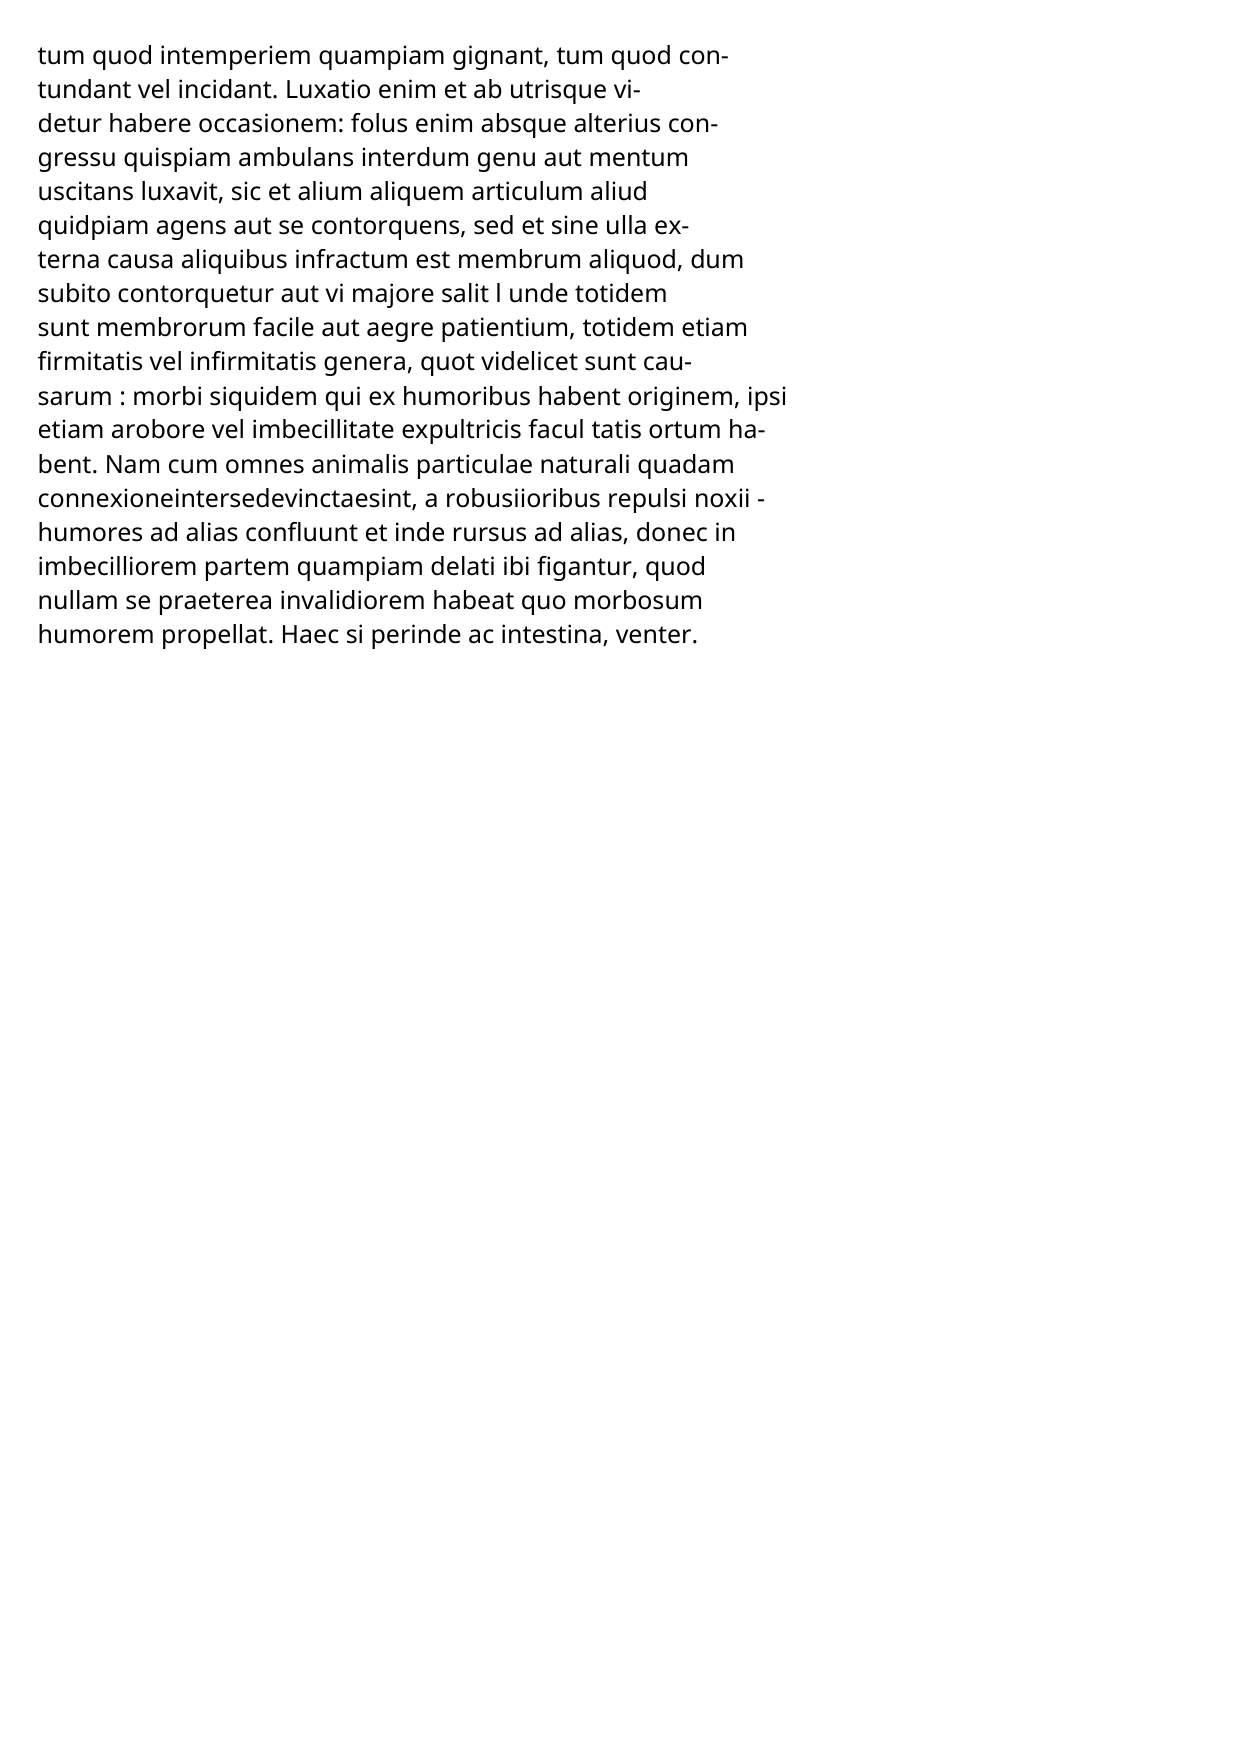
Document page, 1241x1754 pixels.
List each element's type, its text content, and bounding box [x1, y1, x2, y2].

text tum quod intemperiem quampiam gignant, tum quod con- tundant vel incidant. Luxatio enim et ab utrisque vi- detur habere occasionem: folus enim absque alterius con- gressu quispiam ambulans interdum genu aut mentum uscitans luxavit, sic et alium aliquem articulum aliud quidpiam agens aut se contorquens, sed et sine ulla ex- terna causa aliquibus infractum est membrum aliquod, dum subito contorquetur aut vi majore salit l unde totidem sunt membrorum facile aut aegre patientium, totidem etiam firmitatis vel infirmitatis genera, quot videlicet sunt cau- sarum : morbi siquidem qui ex humoribus habent originem, ipsi etiam arobore vel imbecillitate expultricis facul tatis ortum ha- bent. Nam cum omnes animalis particulae naturali quadam connexioneintersedevinctaesint, a robusiioribus repulsi noxii - humores ad alias confluunt et inde rursus ad alias, donec in imbecilliorem partem quampiam delati ibi figantur, quod nullam se praeterea invalidiorem habeat quo morbosum humorem propellat. Haec si perinde ac intestina, venter. [37, 37, 1203, 651]
